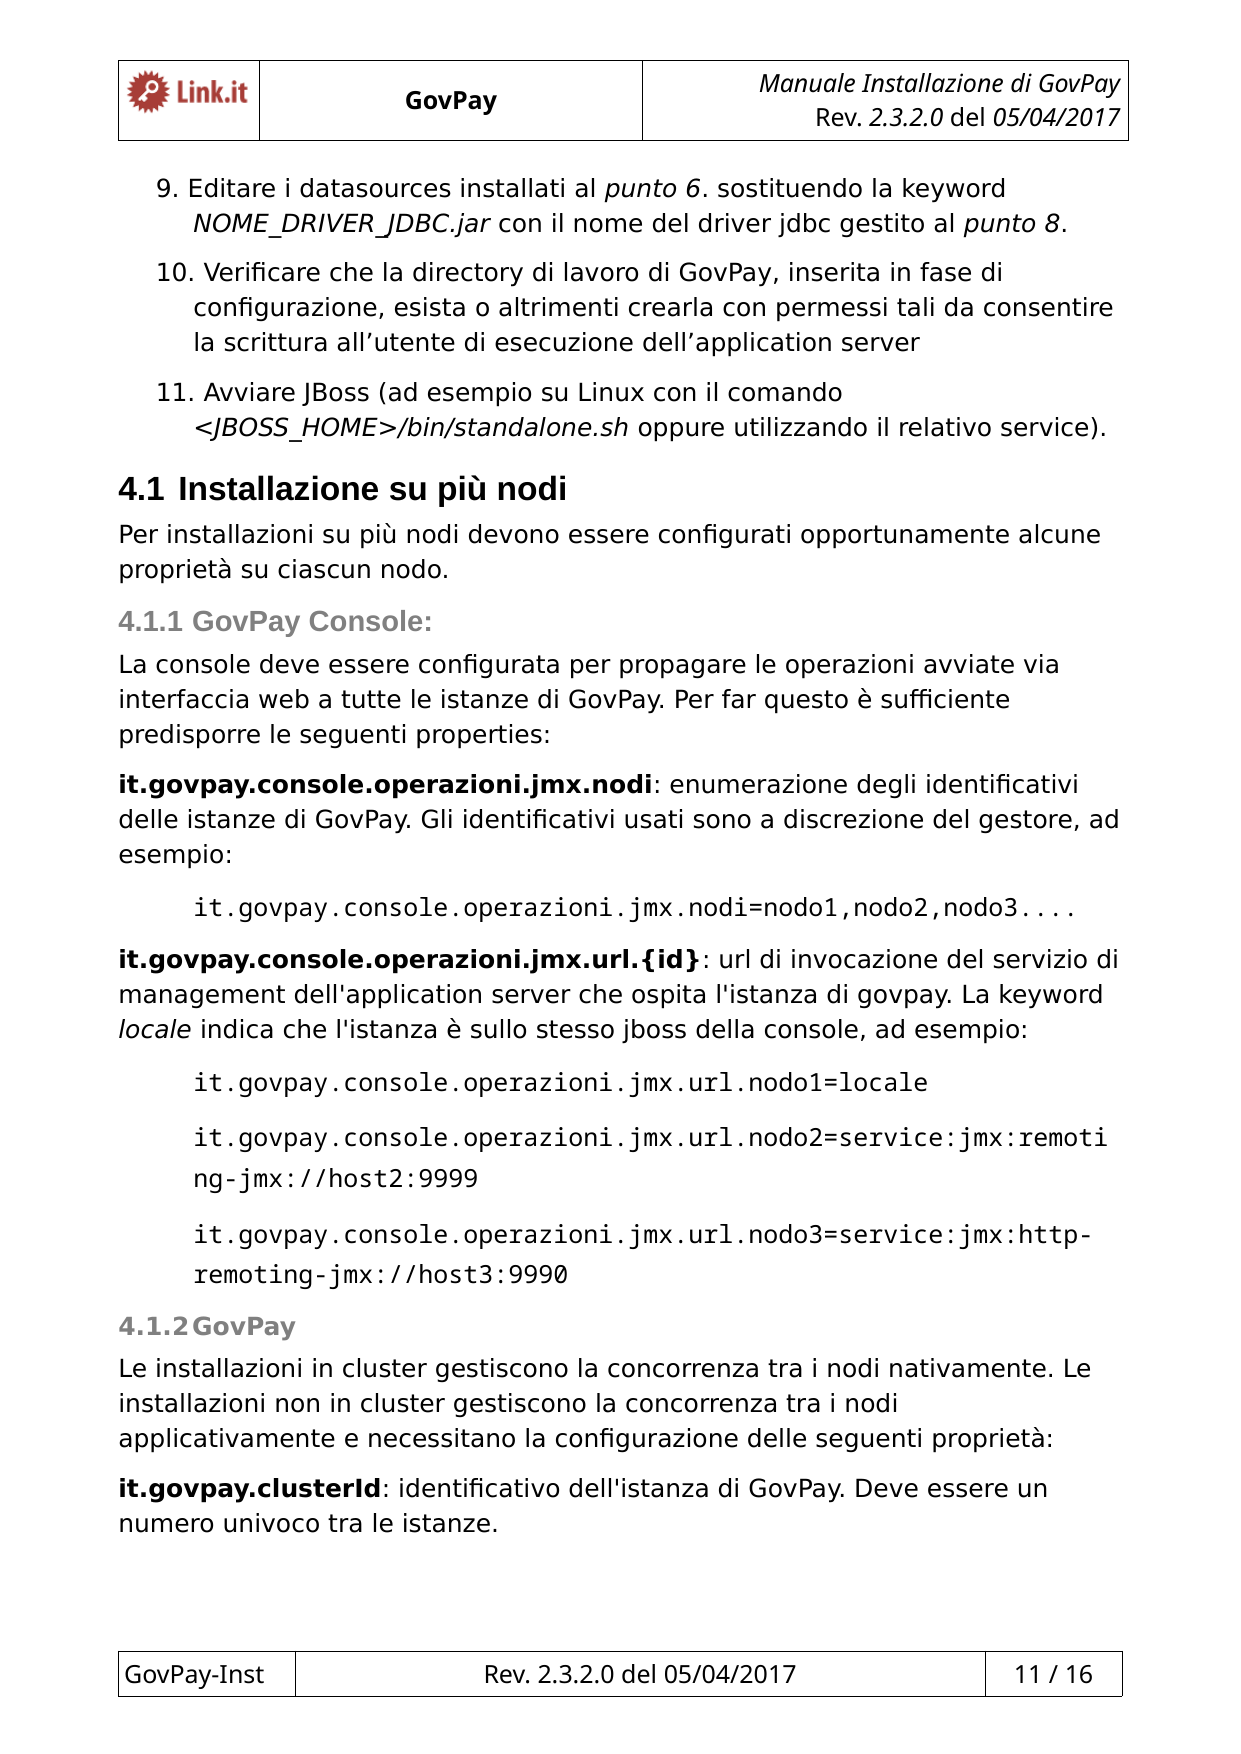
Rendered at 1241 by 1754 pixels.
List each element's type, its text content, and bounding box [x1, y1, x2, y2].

text it.govpay.clusterId: identificativo dell'istanza di GovPay. Deve essere un numero univoco tra le istanze. [118, 1474, 1122, 1538]
text it.govpay.console.operazioni.jmx.nodi=nodo1,nodo2,nodo3.... [193, 890, 1122, 924]
list Avviare JBoss (ad esempio su Linux con il comando <JBOSS_HOME>/bin/standalone.sh oppure utilizzando il relativo service). [156, 378, 1122, 442]
subtitle Installazione su più nodi [118, 469, 1122, 507]
text Per installazioni su più nodi devono essere configurati opportunamente alcune proprietà su ciascun nodo. [118, 520, 1122, 584]
subtitle GovPay Console: [118, 604, 1122, 638]
text Le installazioni in cluster gestiscono la concorrenza tra i nodi nativamente. Le installazioni non in cluster gestiscono la concorrenza tra i nodi applicativamente e necessitano la configurazione delle seguenti proprietà: [118, 1354, 1122, 1453]
text it.govpay.console.operazioni.jmx.url.nodo3=service:jmx:http-remoting-jmx://host3:9990 [193, 1216, 1122, 1291]
subtitle GovPay [118, 1313, 1122, 1342]
text it.govpay.console.operazioni.jmx.url.nodo1=locale [193, 1065, 1122, 1099]
text it.govpay.console.operazioni.jmx.url.nodo2=service:jmx:remoting-jmx://host2:9999 [193, 1120, 1122, 1195]
text La console deve essere configurata per propagare le operazioni avviate via interfaccia web a tutte le istanze di GovPay. Per far questo è sufficiente predisporre le seguenti properties: [118, 651, 1122, 750]
text it.govpay.console.operazioni.jmx.nodi: enumerazione degli identificativi delle istanze di GovPay. Gli identificativi usati sono a discrezione del gestore, ad esempio: [118, 770, 1122, 869]
list Verificare che la directory di lavoro di GovPay, inserita in fase di configurazione, esista o altrimenti crearla con permessi tali da consentire la scrittura all’utente di esecuzione dell’application server [156, 258, 1122, 357]
list Editare i datasources installati al punto 6. sostituendo la keyword NOME_DRIVER_JDBC.jar con il nome del driver jdbc gestito al punto 8. [156, 174, 1122, 238]
picture [123, 65, 254, 119]
text it.govpay.console.operazioni.jmx.url.{id}: url di invocazione del servizio di management dell'application server che ospita l'istanza di govpay. La keyword locale indica che l'istanza è sullo stesso jboss della console, ad esempio: [118, 945, 1122, 1044]
